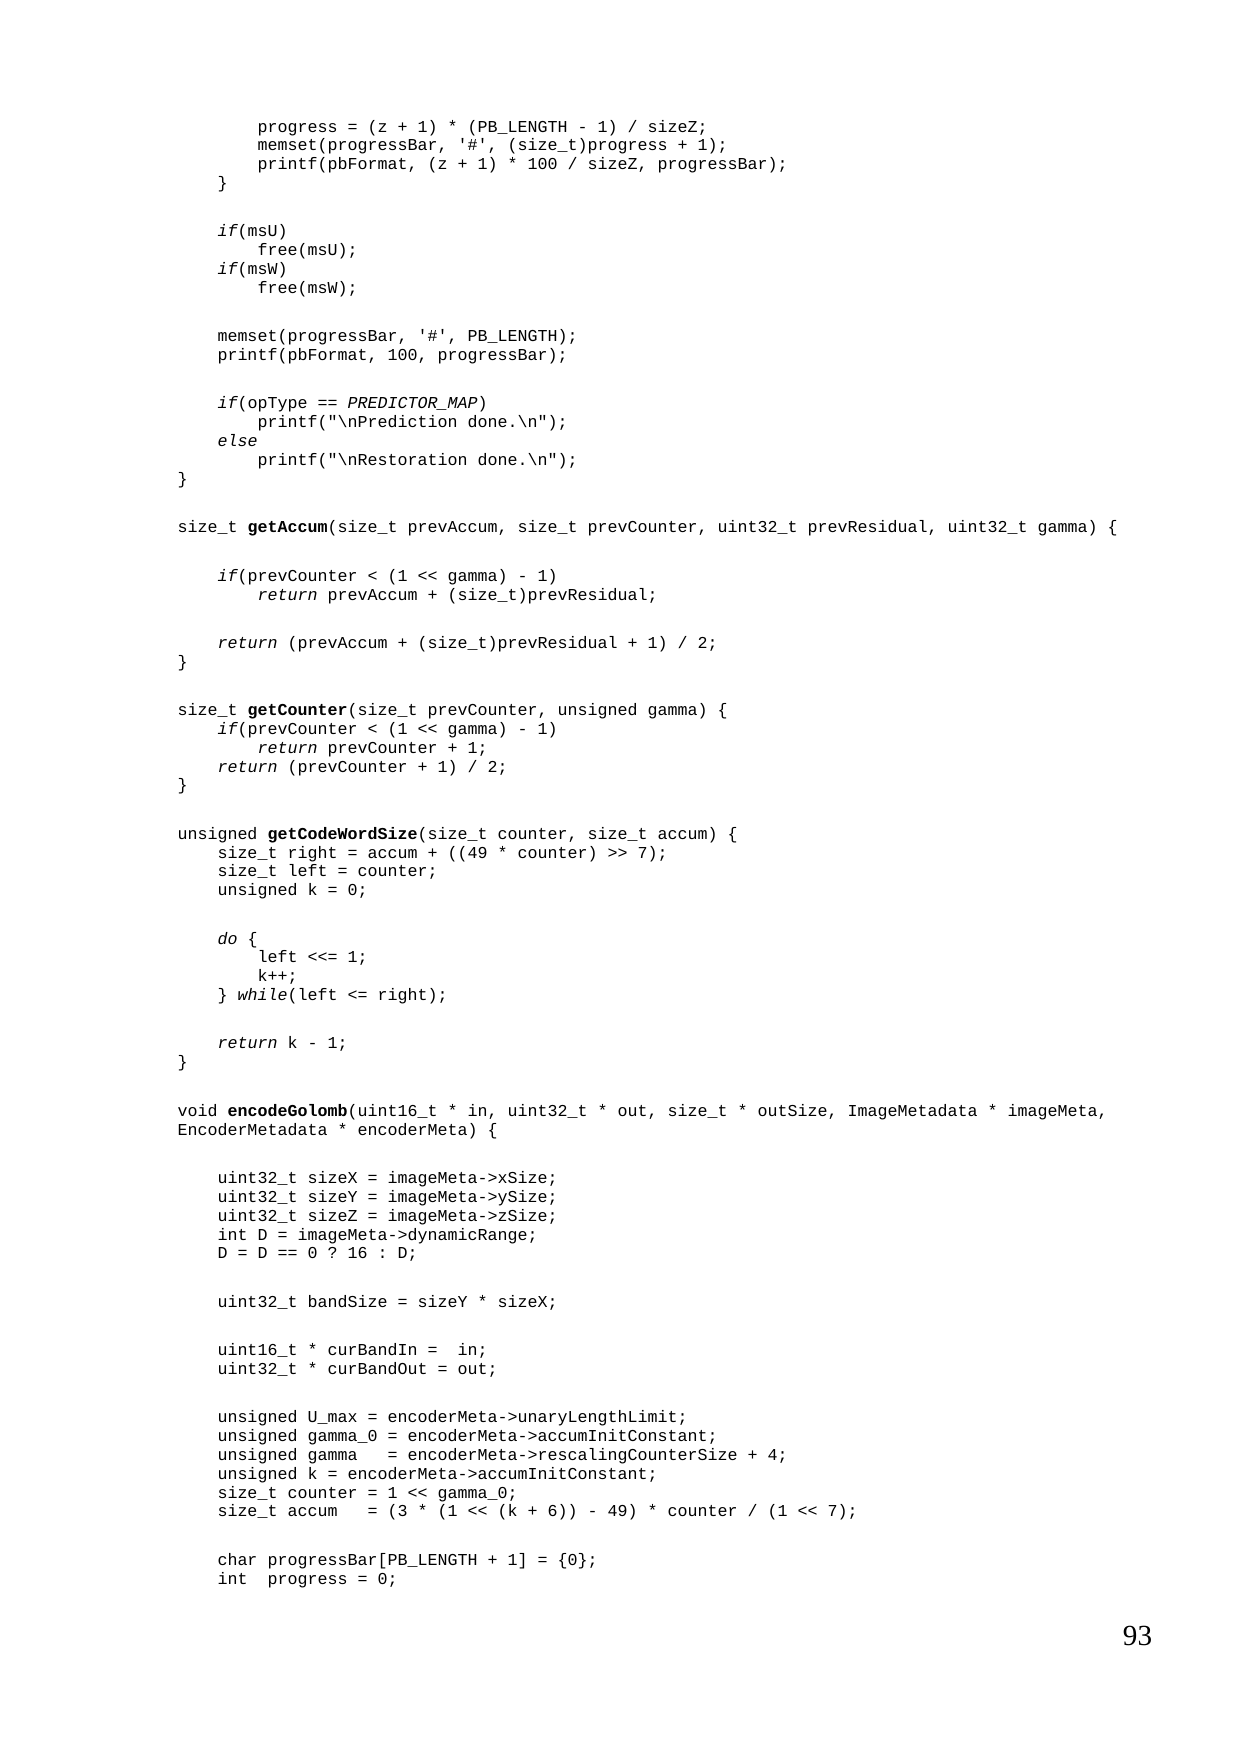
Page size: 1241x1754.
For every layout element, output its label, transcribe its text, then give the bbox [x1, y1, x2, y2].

text uint32_t bandSize = sizeY * sizeX; [177, 1293, 1152, 1312]
text memset(progressBar, '#', (size_t)progress + 1); [177, 137, 1152, 156]
text uint16_t * curBandIn = in; [177, 1342, 1152, 1360]
text int progress = 0; [177, 1570, 1152, 1589]
text unsigned gamma_0 = encoderMeta->accumInitConstant; [177, 1428, 1152, 1446]
text } [177, 1054, 1152, 1073]
text if(msW) [177, 261, 1152, 279]
text uint32_t sizeY = imageMeta->ySize; [177, 1188, 1152, 1207]
text uint32_t sizeX = imageMeta->xSize; [177, 1169, 1152, 1188]
text char progressBar[PB_LENGTH + 1] = {0}; [177, 1551, 1152, 1570]
text size_t accum = (3 * (1 << (k + 6)) - 49) * counter / (1 << 7); [177, 1503, 1152, 1522]
text } [177, 777, 1152, 796]
text return (prevCounter + 1) / 2; [177, 758, 1152, 777]
text size_t getAccum(size_t prevAccum, size_t prevCounter, uint32_t prevResidual, uint32_t gamma) { [177, 519, 1152, 538]
text } [177, 653, 1152, 672]
text return (prevAccum + (size_t)prevResidual + 1) / 2; [177, 634, 1152, 653]
text return prevAccum + (size_t)prevResidual; [177, 586, 1152, 605]
text unsigned k = encoderMeta->accumInitConstant; [177, 1465, 1152, 1484]
text uint32_t * curBandOut = out; [177, 1360, 1152, 1379]
text if(prevCounter < (1 << gamma) - 1) [177, 567, 1152, 586]
text if(prevCounter < (1 << gamma) - 1) [177, 720, 1152, 739]
text if(opType == PREDICTOR_MAP) [177, 395, 1152, 414]
text printf("\nRestoration done.\n"); [177, 452, 1152, 471]
text unsigned k = 0; [177, 882, 1152, 901]
text size_t left = counter; [177, 863, 1152, 882]
text unsigned gamma = encoderMeta->rescalingCounterSize + 4; [177, 1446, 1152, 1465]
text k++; [177, 968, 1152, 987]
text else [177, 433, 1152, 452]
text void encodeGolomb(uint16_t * in, uint32_t * out, size_t * outSize, ImageMetadata * imageMeta, EncoderMetadata * encoderMeta) { [177, 1102, 1152, 1140]
text } while(left <= right); [177, 987, 1152, 1006]
text int D = imageMeta->dynamicRange; [177, 1226, 1152, 1245]
text size_t right = accum + ((49 * counter) >> 7); [177, 844, 1152, 863]
text printf(pbFormat, 100, progressBar); [177, 347, 1152, 366]
text free(msU); [177, 242, 1152, 261]
text unsigned getCodeWordSize(size_t counter, size_t accum) { [177, 825, 1152, 844]
text D = D == 0 ? 16 : D; [177, 1245, 1152, 1264]
text return prevCounter + 1; [177, 739, 1152, 758]
text unsigned U_max = encoderMeta->unaryLengthLimit; [177, 1409, 1152, 1428]
text free(msW); [177, 279, 1152, 298]
text size_t getCounter(size_t prevCounter, unsigned gamma) { [177, 702, 1152, 720]
text return k - 1; [177, 1035, 1152, 1054]
text uint32_t sizeZ = imageMeta->zSize; [177, 1207, 1152, 1226]
text memset(progressBar, '#', PB_LENGTH); [177, 328, 1152, 347]
text size_t counter = 1 << gamma_0; [177, 1484, 1152, 1503]
text } [177, 471, 1152, 489]
text left <<= 1; [177, 949, 1152, 968]
text progress = (z + 1) * (PB_LENGTH - 1) / sizeZ; [177, 118, 1152, 137]
text } [177, 175, 1152, 193]
text if(msU) [177, 223, 1152, 242]
text printf("\nPrediction done.\n"); [177, 414, 1152, 433]
text printf(pbFormat, (z + 1) * 100 / sizeZ, progressBar); [177, 156, 1152, 175]
text do { [177, 930, 1152, 949]
